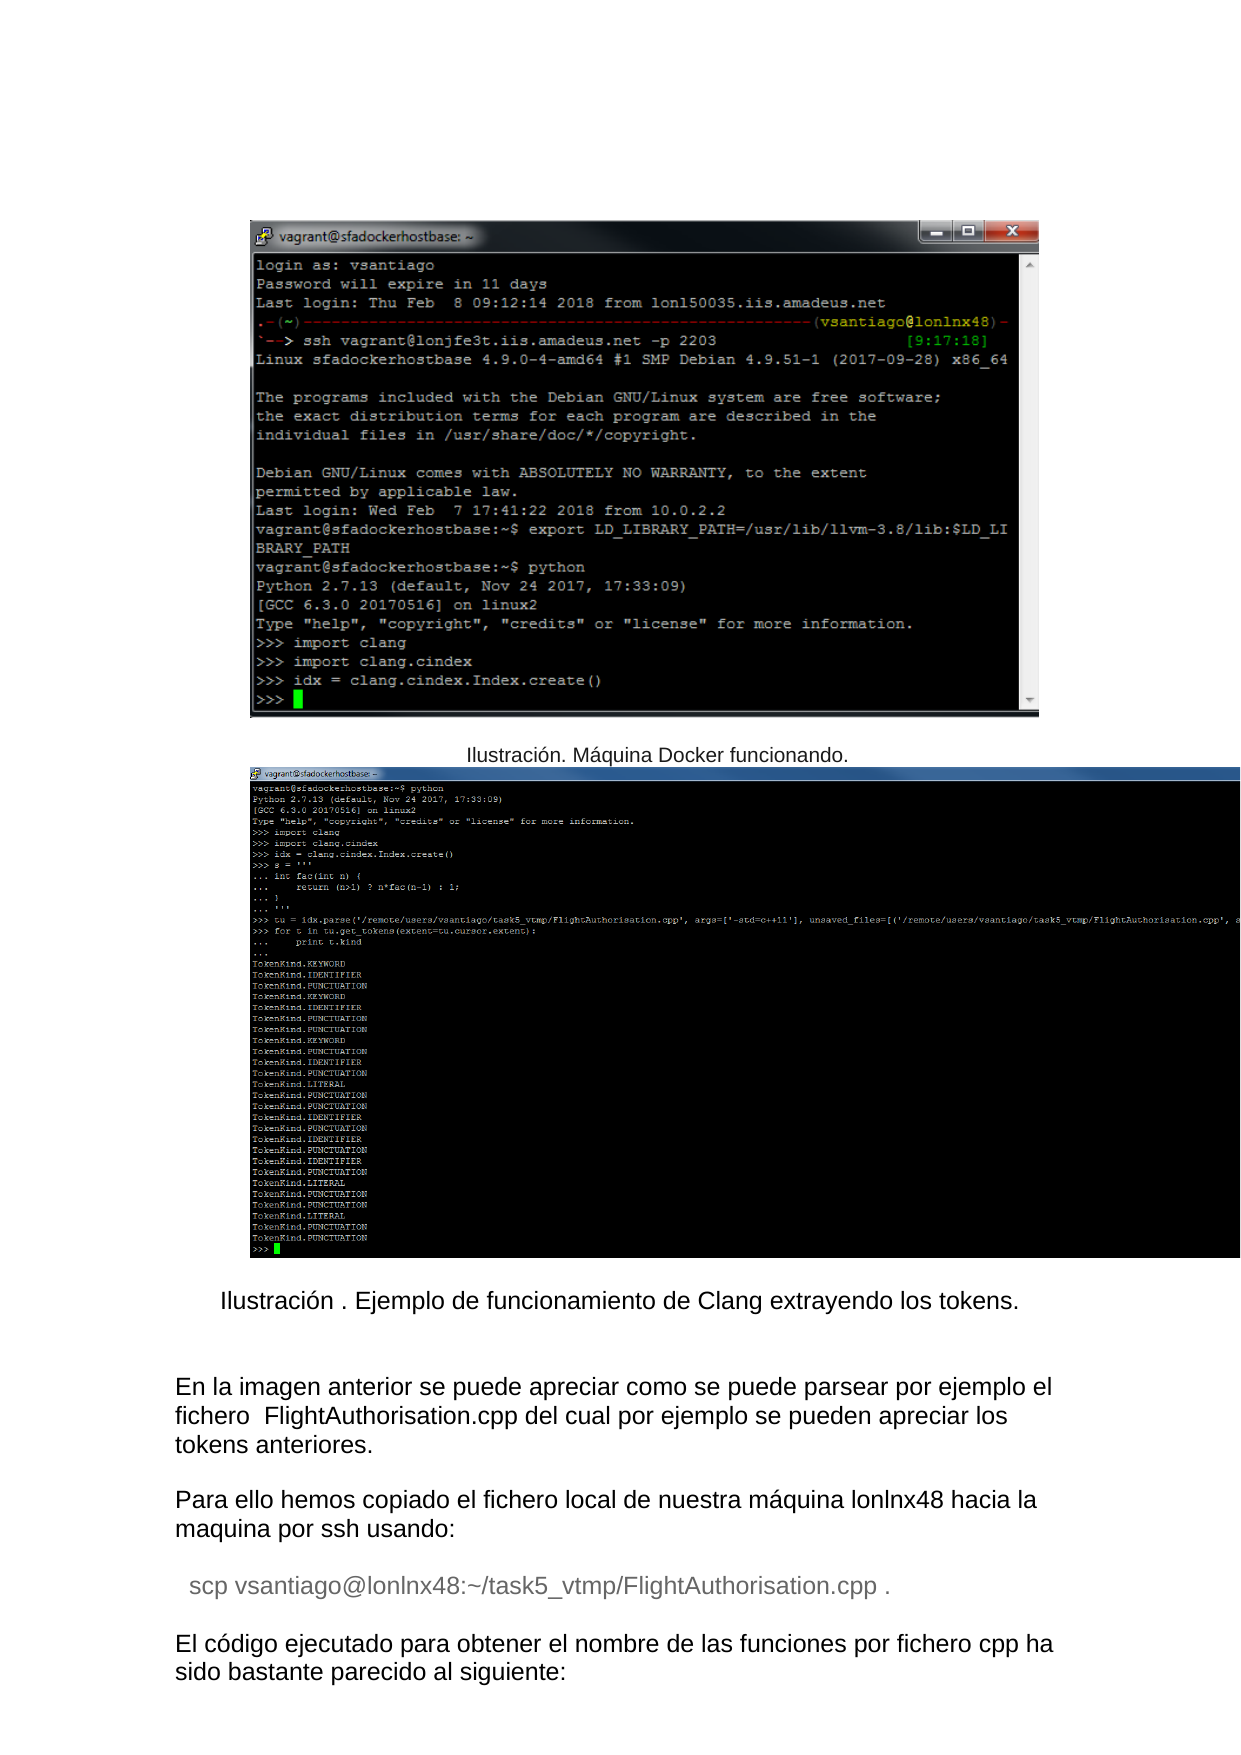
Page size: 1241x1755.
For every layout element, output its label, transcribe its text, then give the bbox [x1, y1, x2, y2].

text Ilustración . Ejemplo de funcionamiento de Clang extrayendo los tokens. [175, 1286, 1065, 1315]
text En la imagen anterior se puede apreciar como se puede parsear por ejemplo el fichero FlightAuthorisation.cpp del cual por ejemplo se pueden apreciar los tokens anteriores. [175, 1372, 1065, 1458]
text Para ello hemos copiado el fichero local de nuestra máquina lonlnx48 hacia la maquina por ssh usando: [175, 1485, 1065, 1542]
text El código ejecutado para obtener el nombre de las funciones por fichero cpp ha sido bastante parecido al siguiente: [175, 1629, 1065, 1686]
text scp vsantiago@lonlnx48:~/task5_vtmp/FlightAuthorisation.cpp . [175, 1571, 1065, 1600]
list Ilustración. Máquina Docker funcionando. [250, 743, 1065, 767]
picture [250, 767, 1241, 1258]
picture [250, 220, 1039, 718]
